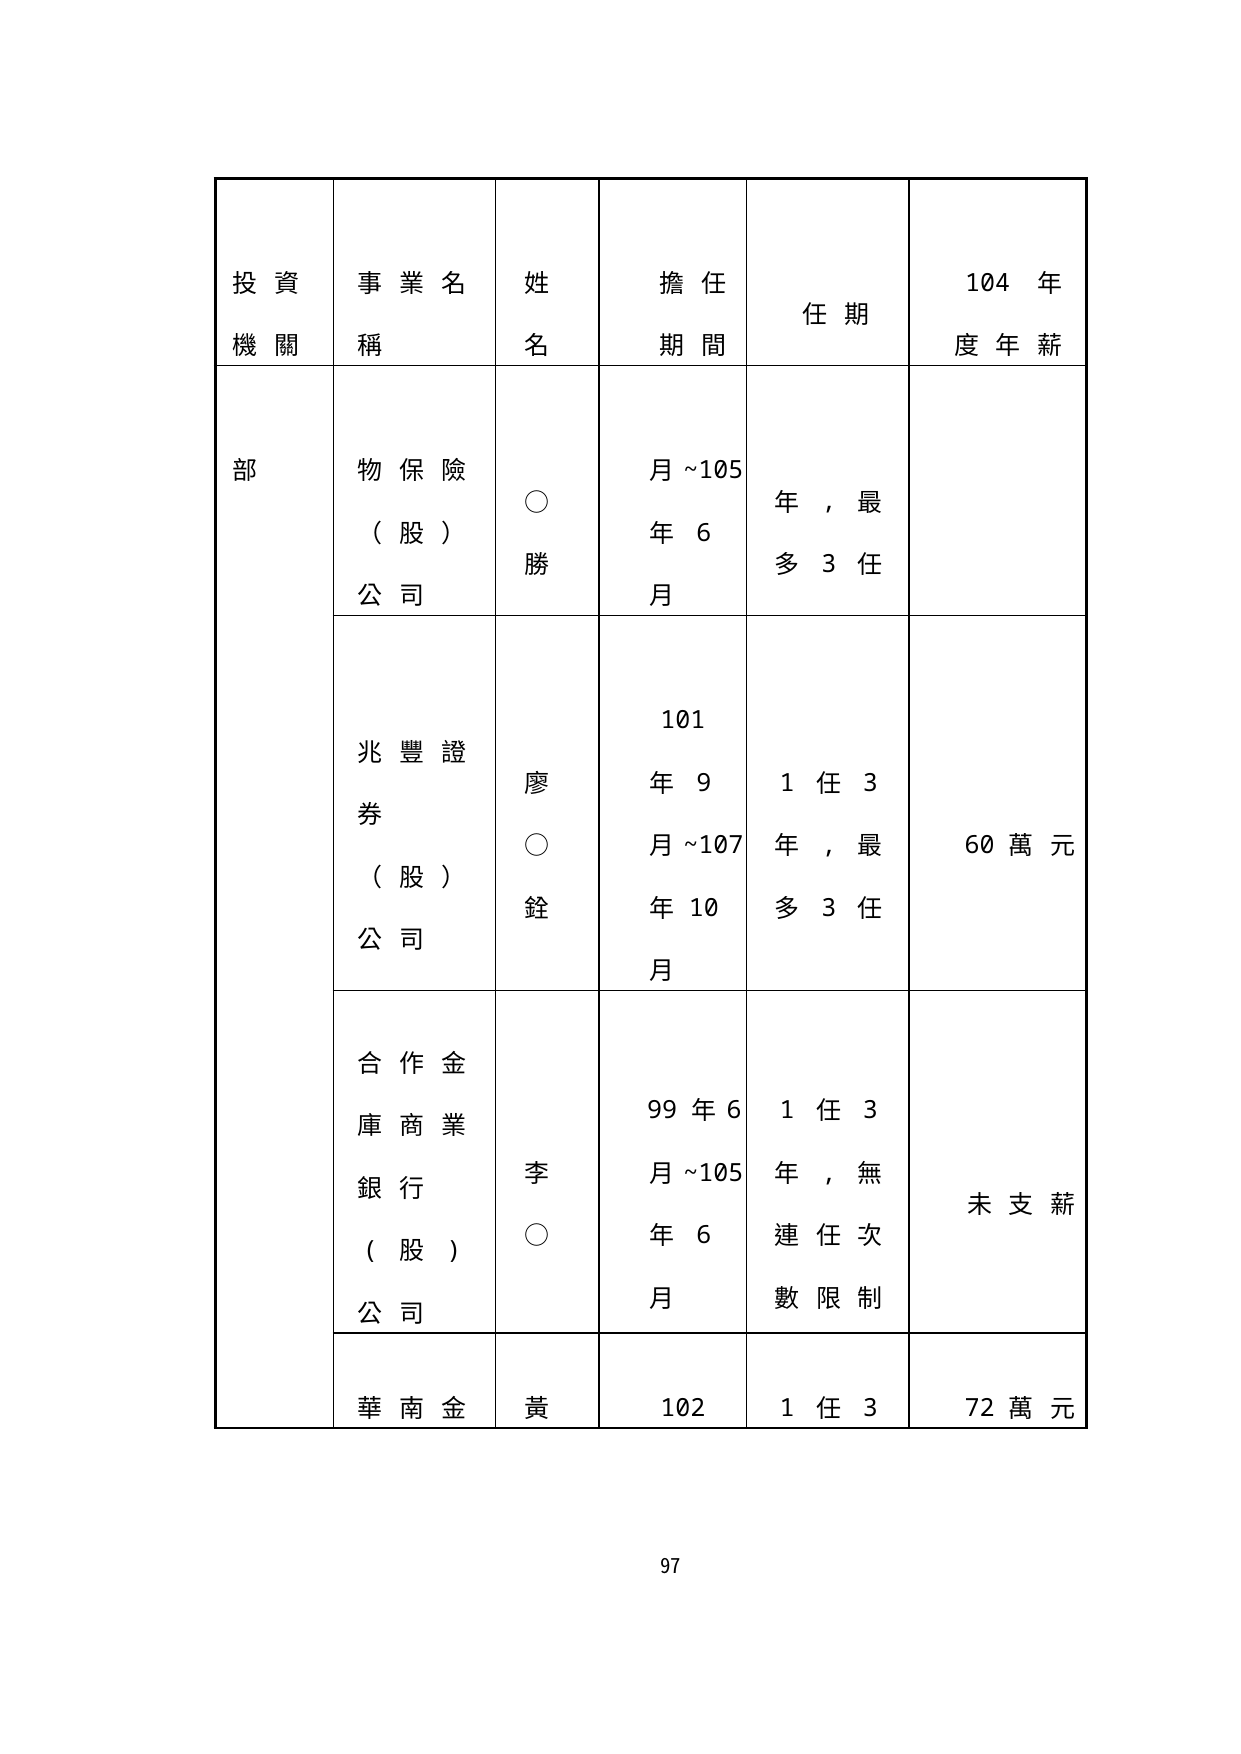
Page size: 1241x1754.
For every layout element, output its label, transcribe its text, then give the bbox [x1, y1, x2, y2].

table_cell 72萬元 [910, 1334, 1085, 1427]
table_cell 兆豐證券（股）公司 [334, 616, 495, 990]
table_header 104年度年薪 [910, 180, 1085, 365]
table_cell 廖○銓 [496, 616, 598, 990]
table_cell 月~105年6月 [600, 366, 746, 615]
table_header 姓名 [496, 180, 598, 365]
table_cell 102 [600, 1334, 746, 1427]
table_cell 李○ [496, 991, 598, 1332]
table_cell 未支薪 [910, 991, 1085, 1332]
table_cell 101年9月~107年10月 [600, 616, 746, 990]
table_cell 1任3年,最多3任 [747, 616, 908, 990]
table_cell 1任3 [747, 1334, 908, 1427]
table_cell ○勝 [496, 366, 598, 615]
table_cell 物保險（股）公司 [334, 366, 495, 615]
table_header 事業名稱 [334, 180, 495, 365]
table_cell 60萬元 [910, 616, 1085, 990]
table_cell 華南金 [334, 1334, 495, 1427]
table_header 擔任期間 [600, 180, 746, 365]
table_cell 年,最多3任 [747, 366, 908, 615]
table_cell 合作金庫商業銀行(股)公司 [334, 991, 495, 1332]
table_cell 部 [217, 366, 333, 1427]
table_cell [910, 366, 1085, 615]
table_cell 黃 [496, 1334, 598, 1427]
table_header 投資機關 [217, 180, 333, 365]
table_cell 1任3年,無連任次數限制 [747, 991, 908, 1332]
table_cell 99年6月~105年6月 [600, 991, 746, 1332]
table_header 任期 [747, 180, 908, 365]
